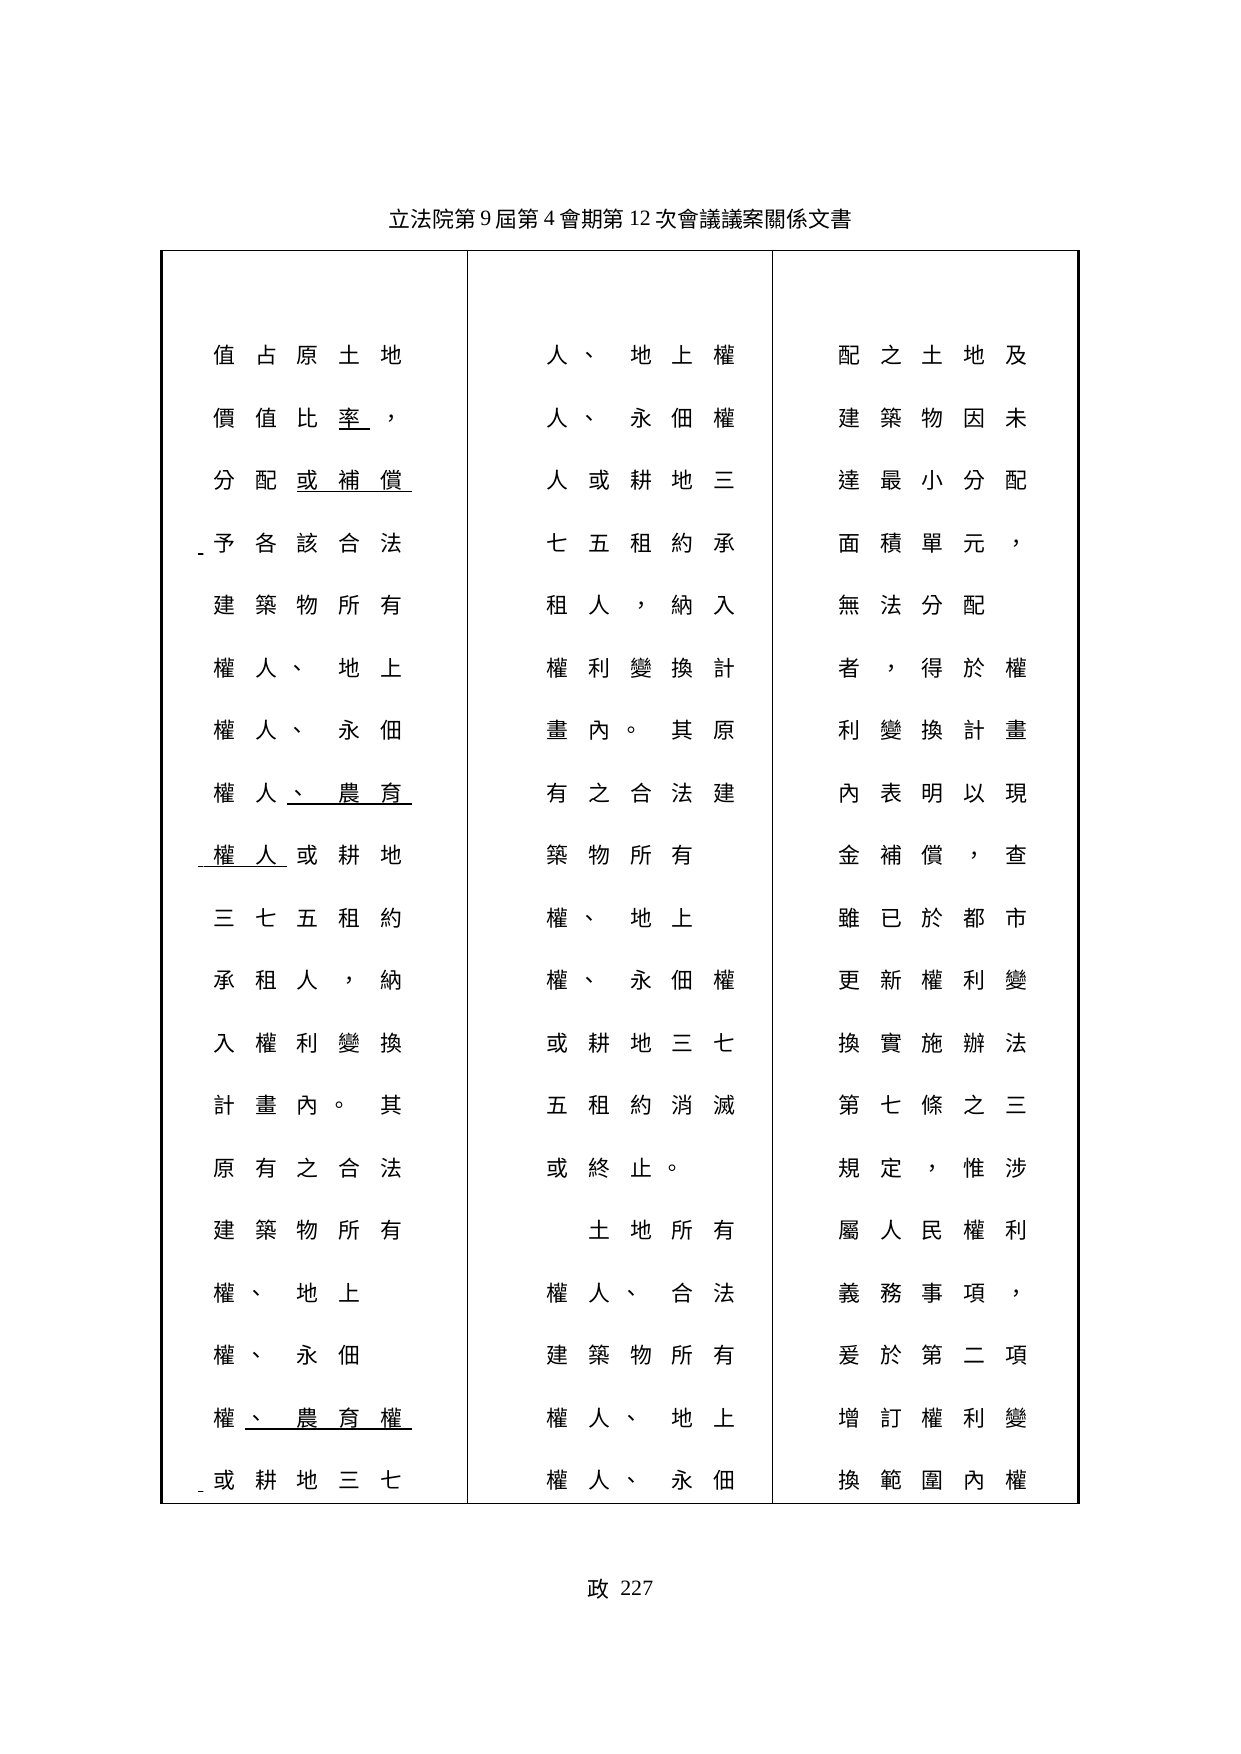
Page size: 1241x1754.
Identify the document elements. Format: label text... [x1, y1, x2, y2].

table_cell 配之土地及建築物因未達最小分配面積單元，無法分配者，得於權利變換計畫內表明以現金補償，查雖已於都市更新權利變換實施辦法第七條之三規定，惟涉屬人民權利義務事項，爰於第二項增訂權利變換範圍內權 [773, 251, 1077, 1503]
table_cell 人、地上權人、永佃權人或耕地三七五租約承租人，納入權利變換計畫內。其原有之合法建築物所有權、地上權、永佃權或耕地三七五租約消滅或終止。 土地所有權人、合法建築物所有權人、地上權人、永佃 [468, 251, 772, 1503]
table_cell 值占原土地價值比率，分配或補償予各該合法建築物所有權人、地上權人、永佃權人、農育權人或耕地三七五租約承租人，納入權利變換計畫內。其原有之合法建築物所有權、地上權、永佃權、農育權或耕地三七 [163, 251, 467, 1503]
